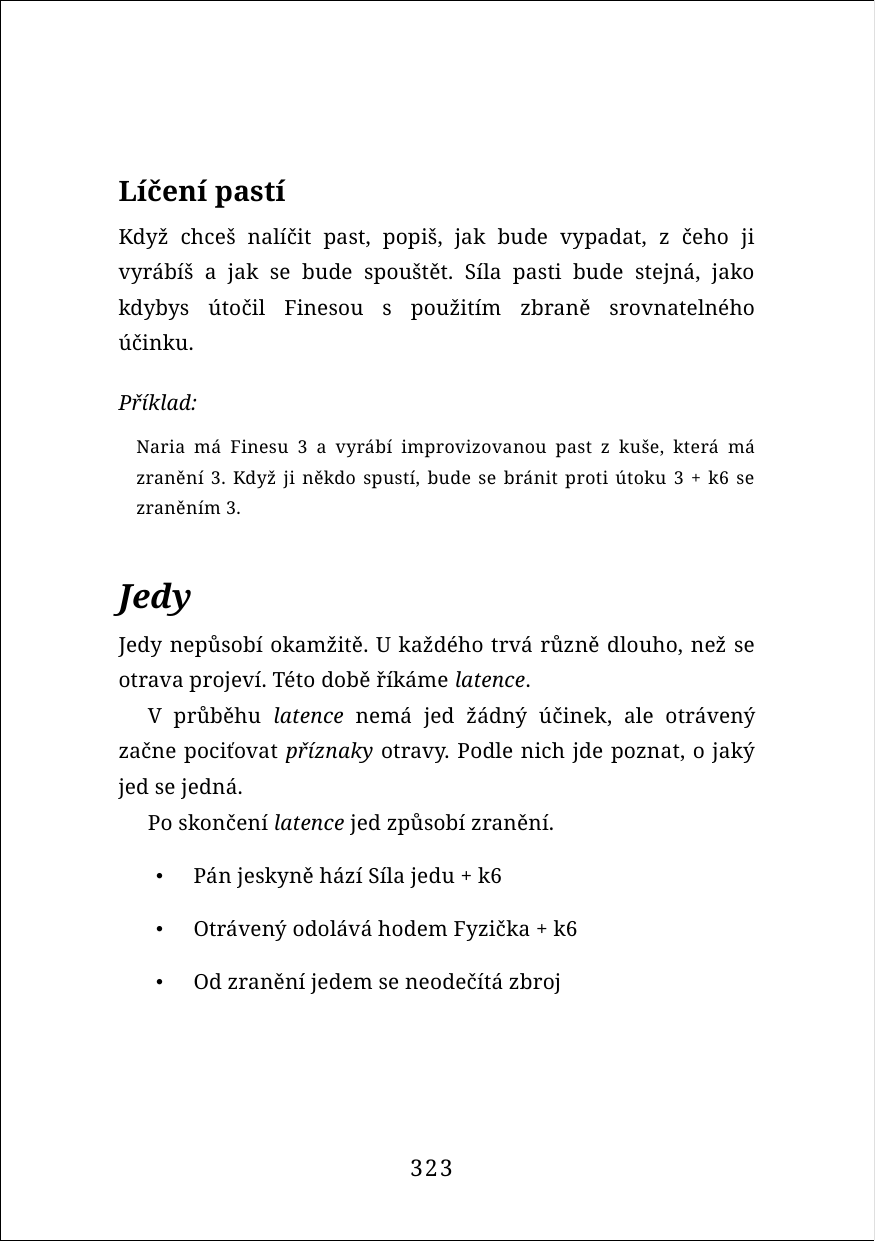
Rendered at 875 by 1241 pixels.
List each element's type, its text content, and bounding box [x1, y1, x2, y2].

list Otrávený odolává hodem Fyzička + k6 [156, 914, 756, 942]
text Když chceš nalíčit past, popiš, jak bude vypadat, z čeho ji vyrábíš a jak se bude spouštět. Síla pasti bude stejná, jako kdybys útočil Finesou s použitím zbraně srovnatelného účinku. [118, 222, 756, 357]
text Jedy nepůsobí okamžitě. U každého trvá různě dlouho, než se otrava projeví. Této době říkáme latence. V průběhu latence nemá jed žádný účinek, ale otrávený začne pociťovat příznaky otravy. Podle nich jde poznat, o jaký jed se jedná. Po skončení latence jed způsobí zranění. [118, 630, 756, 836]
text Příklad: [118, 388, 756, 416]
list Pán jeskyně hází Síla jedu + k6 [156, 861, 756, 889]
subtitle Líčení pastí [118, 172, 756, 210]
list Od zranění jedem se neodečítá zbroj [156, 967, 756, 996]
subtitle Jedy [118, 573, 756, 618]
text Naria má Finesu 3 a vyrábí improvizovanou past z kuše, která má zranění 3. Když ji někdo spustí, bude se bránit proti útoku 3 + k6 se zraněním 3. [136, 435, 756, 519]
